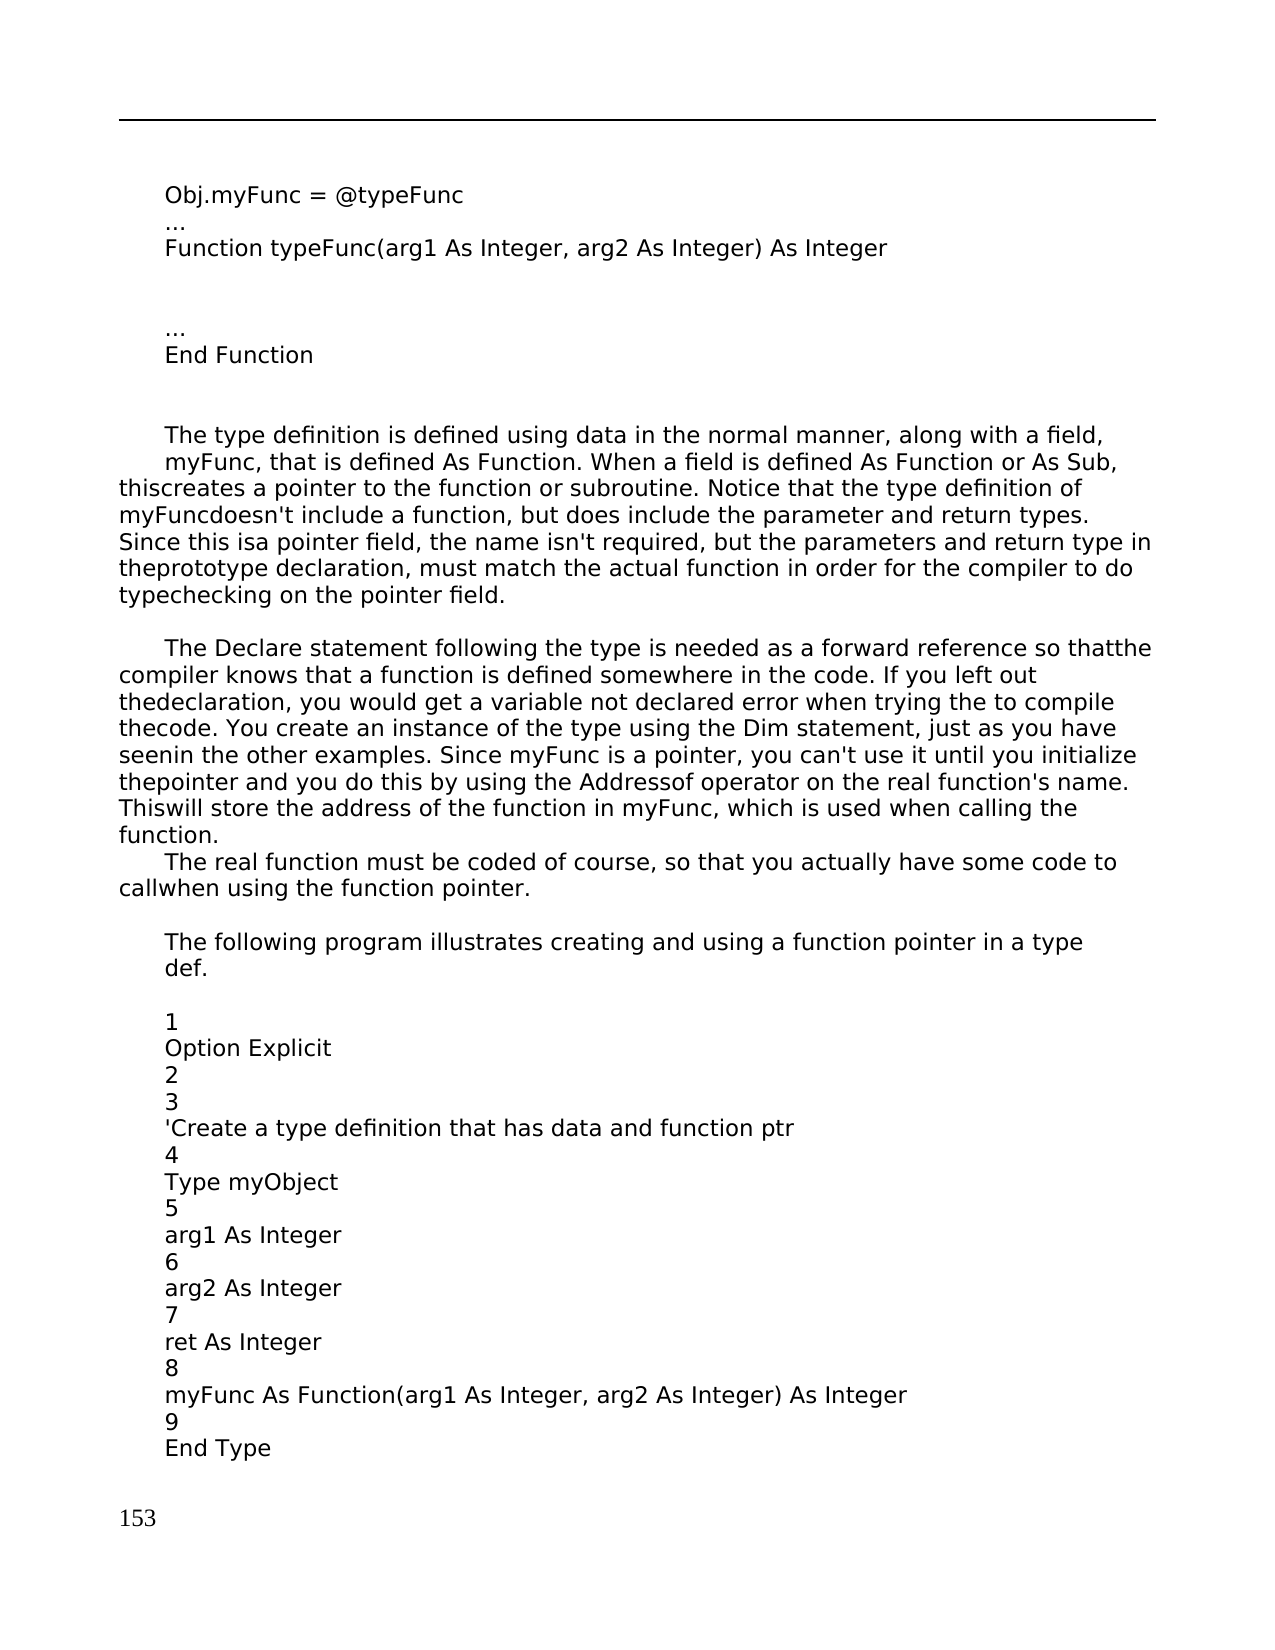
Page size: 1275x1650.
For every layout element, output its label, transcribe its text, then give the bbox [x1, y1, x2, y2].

text The real function must be coded of course, so that you actually have some code to callwhen using the function pointer. [118, 849, 1156, 902]
text arg1 As Integer [118, 1222, 1156, 1249]
text Function typeFunc(arg1 As Integer, arg2 As Integer) As Integer [118, 236, 1156, 262]
text 4 [118, 1142, 1156, 1169]
text ret As Integer [118, 1329, 1156, 1356]
text 5 [118, 1196, 1156, 1222]
text The following program illustrates creating and using a function pointer in a type [118, 929, 1156, 956]
text 8 [118, 1356, 1156, 1382]
text ... [118, 209, 1156, 236]
text End Type [118, 1436, 1156, 1462]
text The type definition is defined using data in the normal manner, along with a field, [118, 422, 1156, 449]
text 9 [118, 1409, 1156, 1436]
text 3 [118, 1089, 1156, 1116]
text End Function [118, 342, 1156, 369]
text 7 [118, 1302, 1156, 1329]
text 'Create a type definition that has data and function ptr [118, 1116, 1156, 1142]
text ... [118, 316, 1156, 342]
text arg2 As Integer [118, 1276, 1156, 1302]
text myFunc As Function(arg1 As Integer, arg2 As Integer) As Integer [118, 1382, 1156, 1409]
text Type myObject [118, 1169, 1156, 1196]
text 1 [118, 1009, 1156, 1036]
text Obj.myFunc = @typeFunc [118, 182, 1156, 209]
text myFunc, that is defined As Function. When a field is defined As Function or As Sub, thiscreates a pointer to the function or subroutine. Notice that the type definition of myFuncdoesn't include a function, but does include the parameter and return types. Since this isa pointer field, the name isn't required, but the parameters and return type in theprototype declaration, must match the actual function in order for the compiler to do typechecking on the pointer field. [118, 449, 1156, 609]
text The Declare statement following the type is needed as a forward reference so thatthe compiler knows that a function is defined somewhere in the code. If you left out thedeclaration, you would get a variable not declared error when trying the to compile thecode. You create an instance of the type using the Dim statement, just as you have seenin the other examples. Since myFunc is a pointer, you can't use it until you initialize thepointer and you do this by using the Addressof operator on the real function's name. Thiswill store the address of the function in myFunc, which is used when calling the function. [118, 636, 1156, 849]
text 6 [118, 1249, 1156, 1276]
text 2 [118, 1062, 1156, 1089]
text Option Explicit [118, 1036, 1156, 1062]
text def. [118, 956, 1156, 982]
